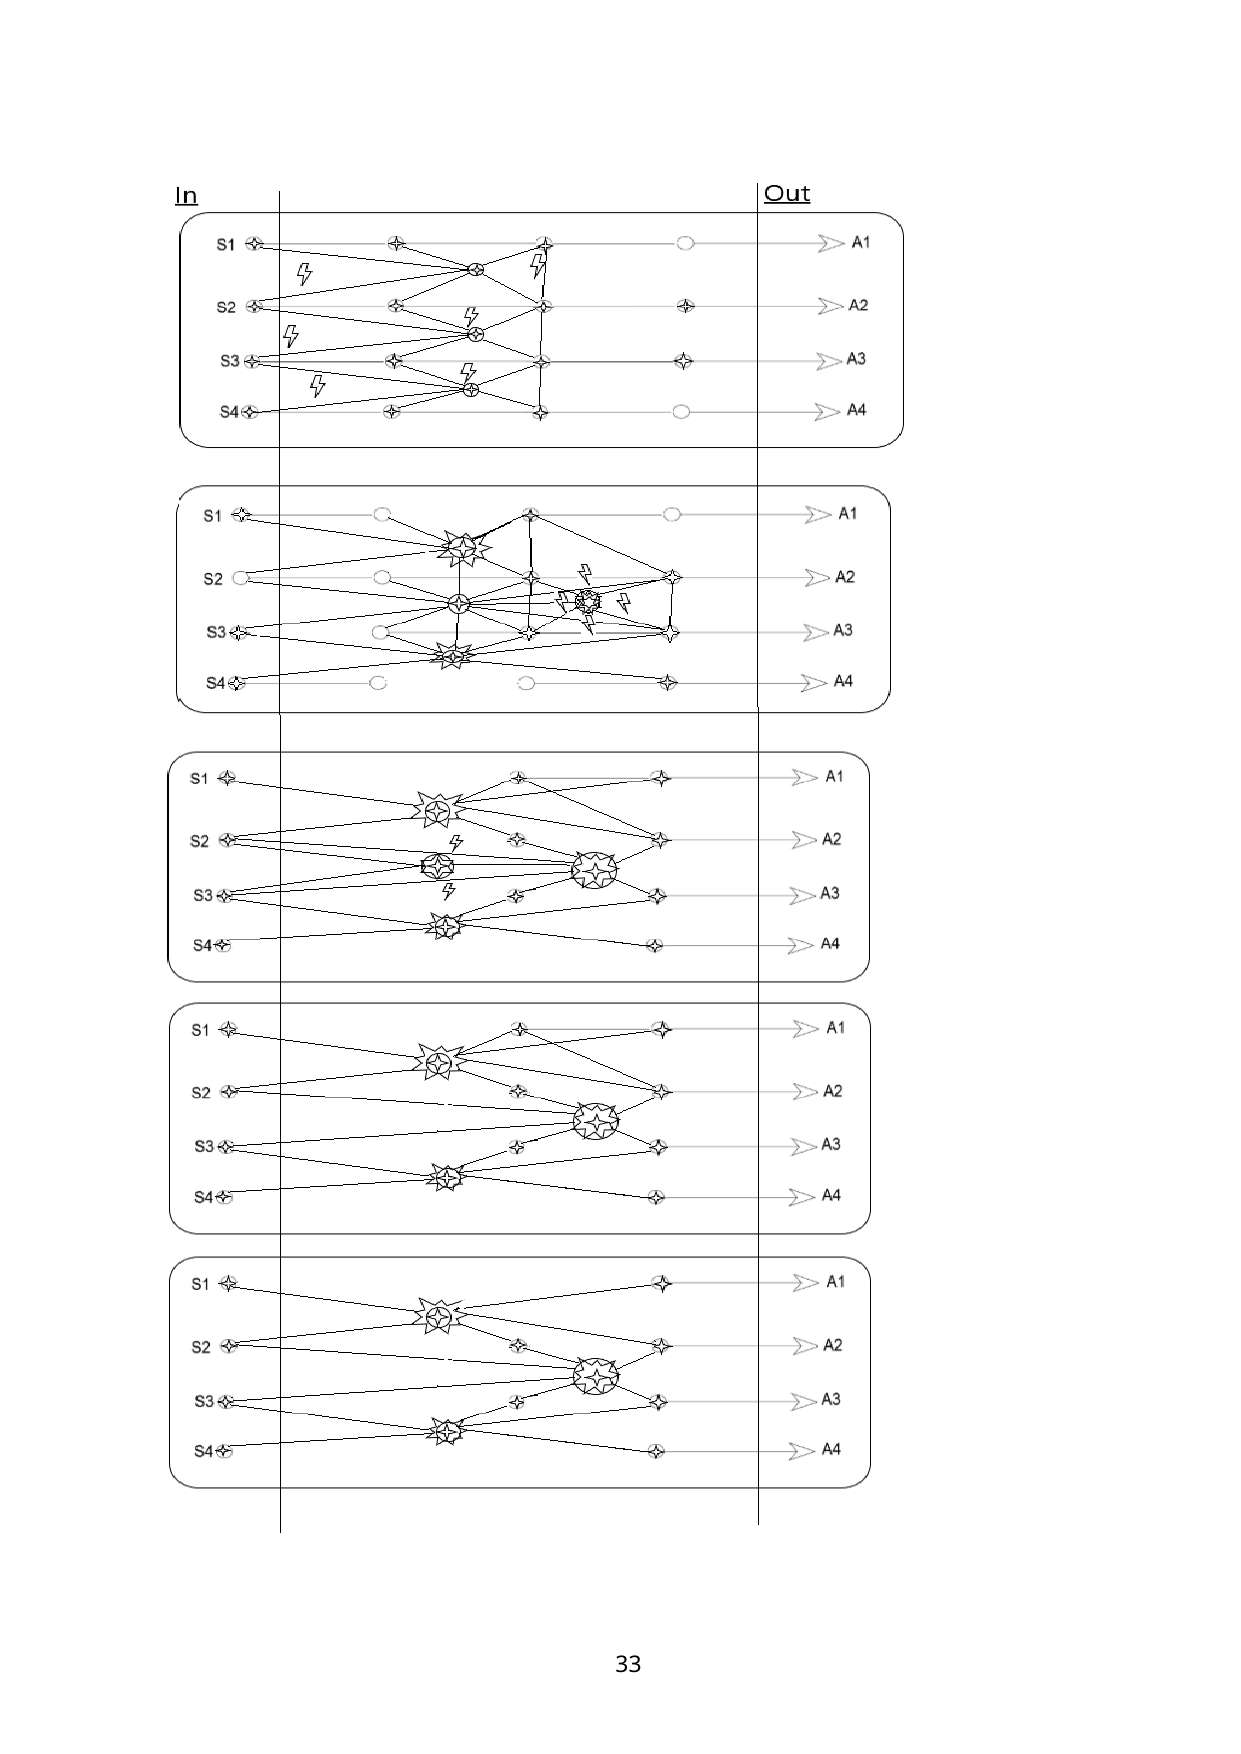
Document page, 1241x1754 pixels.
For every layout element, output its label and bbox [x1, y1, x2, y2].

picture [140, 150, 924, 1572]
